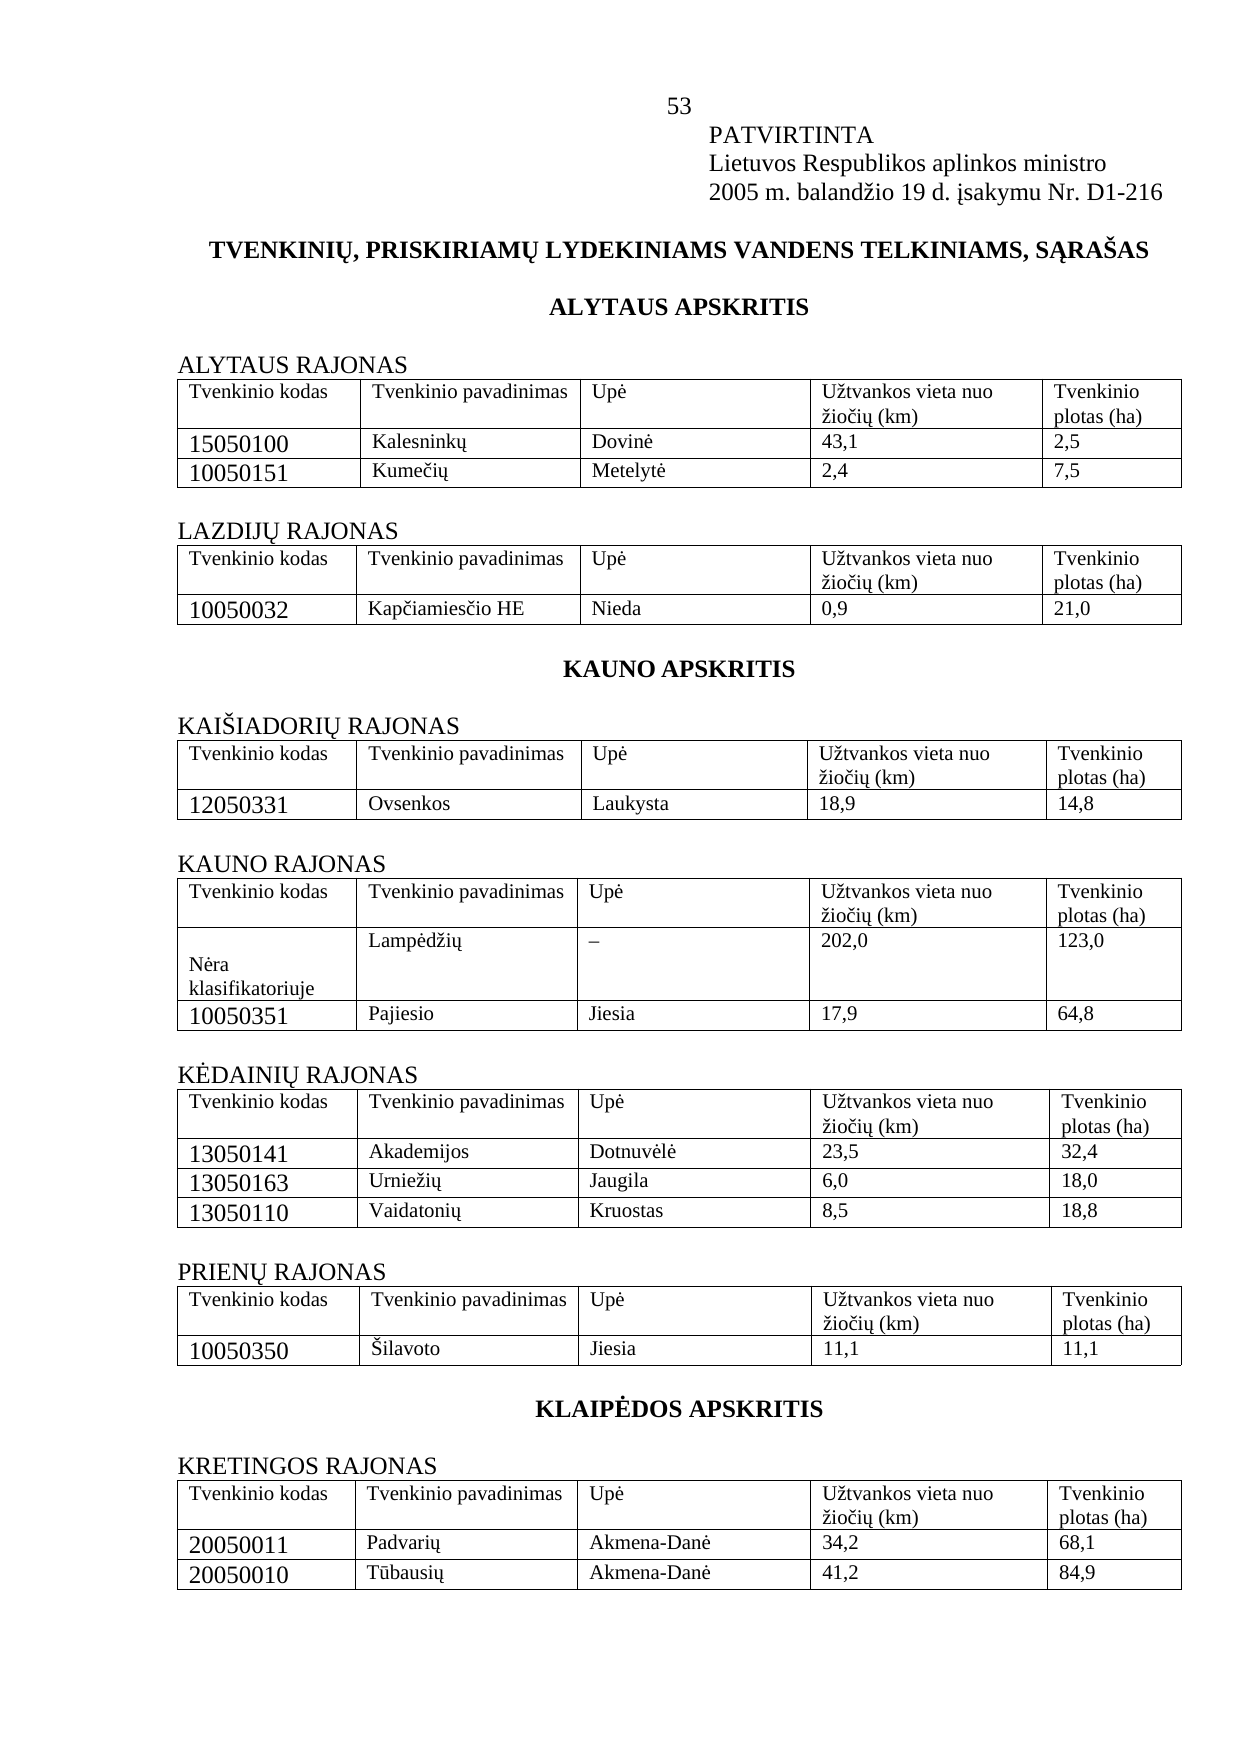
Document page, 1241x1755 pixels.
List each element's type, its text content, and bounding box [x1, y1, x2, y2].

table_header Tvenkinio kodas [178, 1481, 355, 1529]
table_header Upė [581, 380, 810, 428]
table_header Tvenkinio kodas [178, 546, 356, 594]
text Alytaus rajonas [177, 350, 1181, 378]
table_header Upė [582, 741, 807, 789]
table_cell 2,4 [811, 459, 1042, 487]
table_cell 202,0 [810, 928, 1046, 1000]
table_header Upė [578, 879, 809, 927]
table_cell 6,0 [811, 1169, 1049, 1197]
table_cell Nėra klasifikatoriuje [178, 928, 356, 1000]
table_cell Jiesia [579, 1336, 811, 1364]
table_cell 11,1 [1052, 1336, 1181, 1364]
table_cell 32,4 [1050, 1139, 1181, 1167]
table_cell 23,5 [811, 1139, 1049, 1167]
text Prienų rajonas [177, 1257, 1181, 1286]
table_cell 15050100 [178, 429, 360, 457]
table_cell 13050141 [178, 1139, 357, 1167]
table_cell 13050110 [178, 1198, 357, 1227]
table_cell 10050350 [178, 1336, 359, 1364]
table_header Užtvankos vieta nuo žiočių (km) [808, 741, 1046, 789]
table_header Tvenkinio kodas [178, 380, 360, 428]
table_cell Kruostas [579, 1198, 810, 1227]
table_cell Kalesninkų [361, 429, 580, 457]
table_header Upė [581, 546, 810, 594]
table_cell Laukysta [582, 790, 807, 819]
text Kauno apskritis [177, 654, 1181, 683]
table_cell 17,9 [810, 1001, 1046, 1030]
table_header Tvenkinio plotas (ha) [1043, 546, 1181, 594]
table_header Užtvankos vieta nuo žiočių (km) [810, 879, 1046, 927]
table_cell 68,1 [1048, 1530, 1181, 1559]
table_cell 18,8 [1050, 1198, 1181, 1227]
text Kauno rajonas [177, 849, 1181, 878]
table_header Užtvankos vieta nuo žiočių (km) [812, 1287, 1051, 1335]
table_cell 10050151 [178, 459, 360, 487]
text Kėdainių rajonas [177, 1060, 1181, 1088]
table_header Užtvankos vieta nuo žiočių (km) [811, 380, 1042, 428]
table_cell Dovinė [581, 429, 810, 457]
text Klaipėdos apskritis [177, 1394, 1181, 1422]
text TVENKINIŲ, PRISKIRIAMŲ LYDEKINIAMS VANDENS TELKINIAMS, SĄRAŠAS [177, 235, 1181, 263]
table_cell 43,1 [811, 429, 1042, 457]
table_cell 2,5 [1043, 429, 1181, 457]
table_cell Ovsenkos [357, 790, 581, 819]
table_cell Akmena-Danė [578, 1560, 810, 1589]
table_header Tvenkinio plotas (ha) [1043, 380, 1181, 428]
table_cell 20050011 [178, 1530, 355, 1559]
table_cell Lampėdžių [357, 928, 577, 1000]
table_header Tvenkinio kodas [178, 741, 356, 789]
table_cell 11,1 [812, 1336, 1051, 1364]
table_header Tvenkinio pavadinimas [356, 1481, 577, 1529]
table_header Tvenkinio pavadinimas [358, 1090, 578, 1138]
table_header Tvenkinio pavadinimas [357, 741, 581, 789]
table_cell 41,2 [811, 1560, 1047, 1589]
table_header Upė [578, 1481, 810, 1529]
text Alytaus apskritis [177, 292, 1181, 321]
text PATVIRTINTA [177, 120, 1181, 148]
text 2005 m. balandžio 19 d. įsakymu Nr. D1-216 [177, 177, 1181, 206]
table_cell 20050010 [178, 1560, 355, 1589]
table_cell 10050351 [178, 1001, 356, 1030]
table_cell Tūbausių [356, 1560, 577, 1589]
table_header Užtvankos vieta nuo žiočių (km) [811, 546, 1042, 594]
table_header Tvenkinio plotas (ha) [1047, 879, 1181, 927]
table_cell Pajiesio [357, 1001, 577, 1030]
table_cell 18,0 [1050, 1169, 1181, 1197]
table_header Tvenkinio pavadinimas [361, 380, 580, 428]
table_header Tvenkinio pavadinimas [357, 546, 580, 594]
table_cell Kapčiamiesčio HE [357, 595, 580, 624]
text Kaišiadorių rajonas [177, 711, 1181, 740]
table_cell 10050032 [178, 595, 356, 624]
table_cell Metelytė [581, 459, 810, 487]
table_cell 34,2 [811, 1530, 1047, 1559]
table_cell Dotnuvėlė [579, 1139, 810, 1167]
text Lazdijų rajonas [177, 516, 1181, 545]
table_header Užtvankos vieta nuo žiočių (km) [811, 1481, 1047, 1529]
table_cell 21,0 [1043, 595, 1181, 624]
table_header Tvenkinio kodas [178, 1090, 357, 1138]
table_header Užtvankos vieta nuo žiočių (km) [811, 1090, 1049, 1138]
table_cell 8,5 [811, 1198, 1049, 1227]
text KRETINGOS RAJONAS [177, 1451, 1181, 1480]
table_cell 13050163 [178, 1169, 357, 1197]
table_header Tvenkinio plotas (ha) [1050, 1090, 1181, 1138]
table_cell Akademijos [358, 1139, 578, 1167]
text Lietuvos Respublikos aplinkos ministro [177, 148, 1181, 177]
table_cell 64,8 [1047, 1001, 1181, 1030]
table_cell Padvarių [356, 1530, 577, 1559]
table_header Tvenkinio kodas [178, 1287, 359, 1335]
table_header Tvenkinio kodas [178, 879, 356, 927]
table_cell Akmena-Danė [578, 1530, 810, 1559]
table_cell Nieda [581, 595, 810, 624]
table_cell 12050331 [178, 790, 356, 819]
table_header Upė [579, 1287, 811, 1335]
table_cell 18,9 [808, 790, 1046, 819]
table_header Tvenkinio plotas (ha) [1047, 741, 1181, 789]
table_header Tvenkinio plotas (ha) [1048, 1481, 1181, 1529]
table_cell Šilavoto [360, 1336, 578, 1364]
table_cell 123,0 [1047, 928, 1181, 1000]
table_cell Jaugila [579, 1169, 810, 1197]
table_cell Urniežių [358, 1169, 578, 1197]
table_header Tvenkinio pavadinimas [360, 1287, 578, 1335]
table_header Upė [579, 1090, 810, 1138]
table_cell Vaidatonių [358, 1198, 578, 1227]
table_cell 84,9 [1048, 1560, 1181, 1589]
table_cell 7,5 [1043, 459, 1181, 487]
table_cell Kumečių [361, 459, 580, 487]
table_cell Jiesia [578, 1001, 809, 1030]
table_header Tvenkinio pavadinimas [357, 879, 577, 927]
table_cell 14,8 [1047, 790, 1181, 819]
table_cell 0,9 [811, 595, 1042, 624]
table_cell – [578, 928, 809, 1000]
table_header Tvenkinio plotas (ha) [1052, 1287, 1181, 1335]
